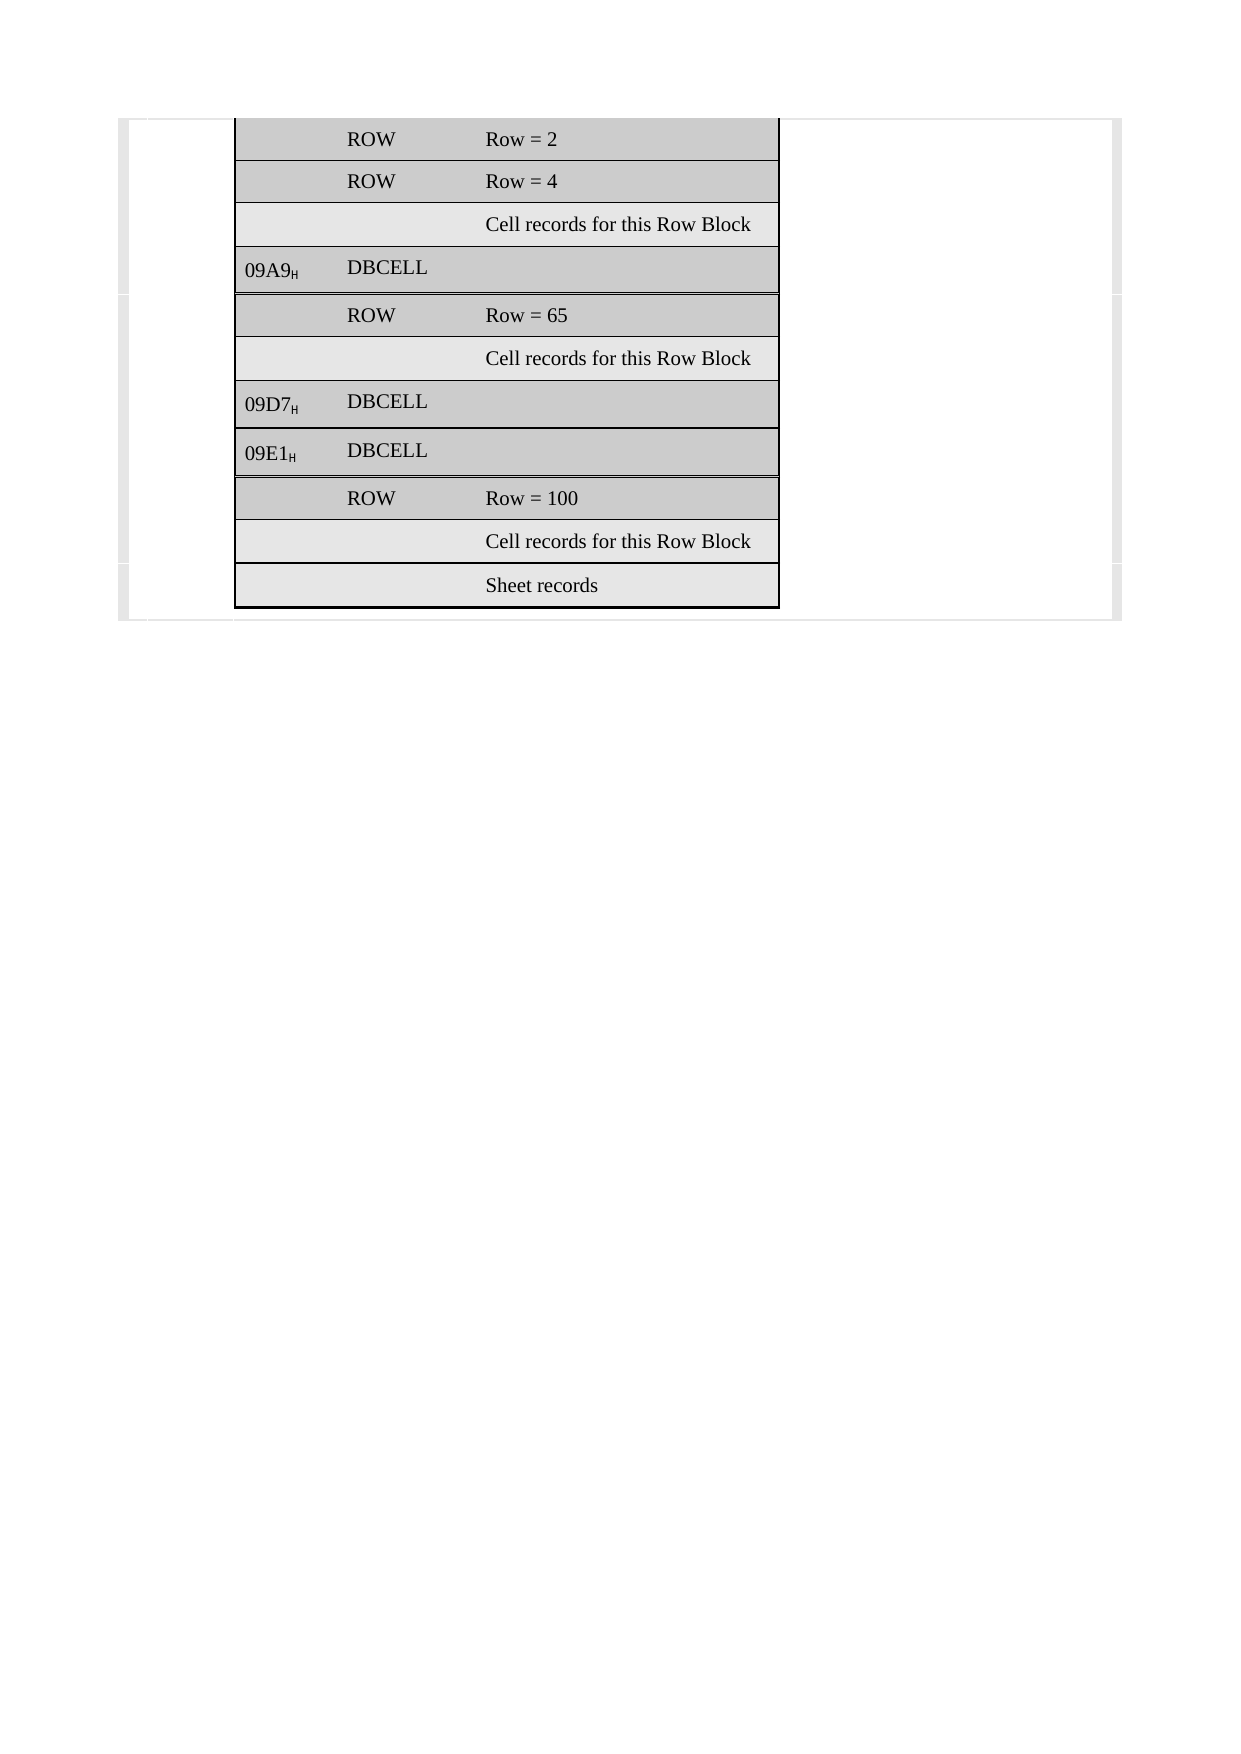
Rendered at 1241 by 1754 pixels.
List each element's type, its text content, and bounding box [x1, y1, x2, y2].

table_cell [810, 381, 1112, 429]
table_cell [810, 519, 1112, 563]
table_cell [236, 118, 338, 160]
table_cell [780, 336, 810, 381]
table_cell [129, 295, 147, 336]
table_cell [780, 429, 810, 477]
table_cell [129, 609, 147, 619]
table_cell [476, 247, 778, 292]
table_cell [236, 478, 338, 519]
table_cell Cell records for this Row Block [476, 520, 778, 562]
table_cell [780, 564, 810, 608]
table_cell [338, 203, 476, 246]
table_cell ROW [338, 478, 476, 519]
table_cell [810, 160, 1112, 202]
table_cell Cell records for this Row Block [476, 203, 778, 246]
table_cell DBCELL [338, 247, 476, 292]
table_cell [810, 609, 1112, 619]
table_cell [236, 564, 338, 606]
table_cell [148, 336, 233, 381]
table_cell [236, 295, 338, 336]
table_cell [780, 381, 810, 429]
table_cell [129, 246, 147, 294]
table_cell [129, 519, 147, 563]
table_cell [148, 477, 233, 519]
table_cell ROW [338, 295, 476, 336]
table_cell DBCELL [338, 429, 476, 475]
table_cell [338, 564, 476, 606]
table_cell [810, 246, 1112, 294]
table_cell [129, 336, 147, 381]
table_cell [476, 429, 778, 475]
table_cell Row = 100 [476, 478, 778, 519]
table_cell [148, 381, 233, 429]
table_cell [148, 519, 233, 563]
table_cell Sheet records [476, 564, 778, 606]
table_cell [810, 336, 1112, 381]
table_cell [810, 429, 1112, 477]
table_cell [129, 429, 147, 477]
table_cell Row = 4 [476, 161, 778, 202]
table_cell [780, 202, 810, 246]
table_cell [338, 520, 476, 562]
table_cell [148, 160, 233, 202]
table_cell [148, 246, 233, 294]
table_cell [780, 120, 810, 160]
table_cell Row = 65 [476, 295, 778, 336]
table_cell [236, 520, 338, 562]
table_cell [810, 564, 1112, 608]
table_cell [476, 381, 778, 427]
table_cell 09A9H [236, 247, 338, 292]
table_cell [780, 477, 810, 519]
table_cell [810, 202, 1112, 246]
table_cell [338, 337, 476, 380]
table_cell [236, 203, 338, 246]
table_cell [148, 609, 233, 619]
table_cell [129, 381, 147, 429]
table_cell [148, 564, 233, 608]
table_cell Row = 2 [476, 118, 778, 160]
table_cell [780, 519, 810, 563]
table_cell 09D7H [236, 381, 338, 427]
table_cell [810, 477, 1112, 519]
table_cell [236, 337, 338, 380]
table_cell Cell records for this Row Block [476, 337, 778, 380]
table_cell [148, 295, 233, 336]
table_cell [148, 429, 233, 477]
table_cell [810, 295, 1112, 336]
table_cell [810, 120, 1112, 160]
table_cell [148, 120, 233, 160]
table_cell [780, 160, 810, 202]
table_cell [236, 161, 338, 202]
table_cell [129, 477, 147, 519]
table_cell [476, 609, 780, 619]
table_cell [129, 120, 147, 160]
table_cell [129, 564, 147, 608]
table_cell [129, 202, 147, 246]
table_cell [780, 295, 810, 336]
table_cell [780, 609, 810, 619]
table_cell [780, 246, 810, 294]
table_cell ROW [338, 118, 476, 160]
table_cell [338, 609, 476, 619]
table_cell [234, 609, 338, 619]
table_cell 09E1H [236, 429, 338, 475]
table_cell [129, 160, 147, 202]
table_cell [148, 202, 233, 246]
table_cell ROW [338, 161, 476, 202]
table_cell DBCELL [338, 381, 476, 427]
